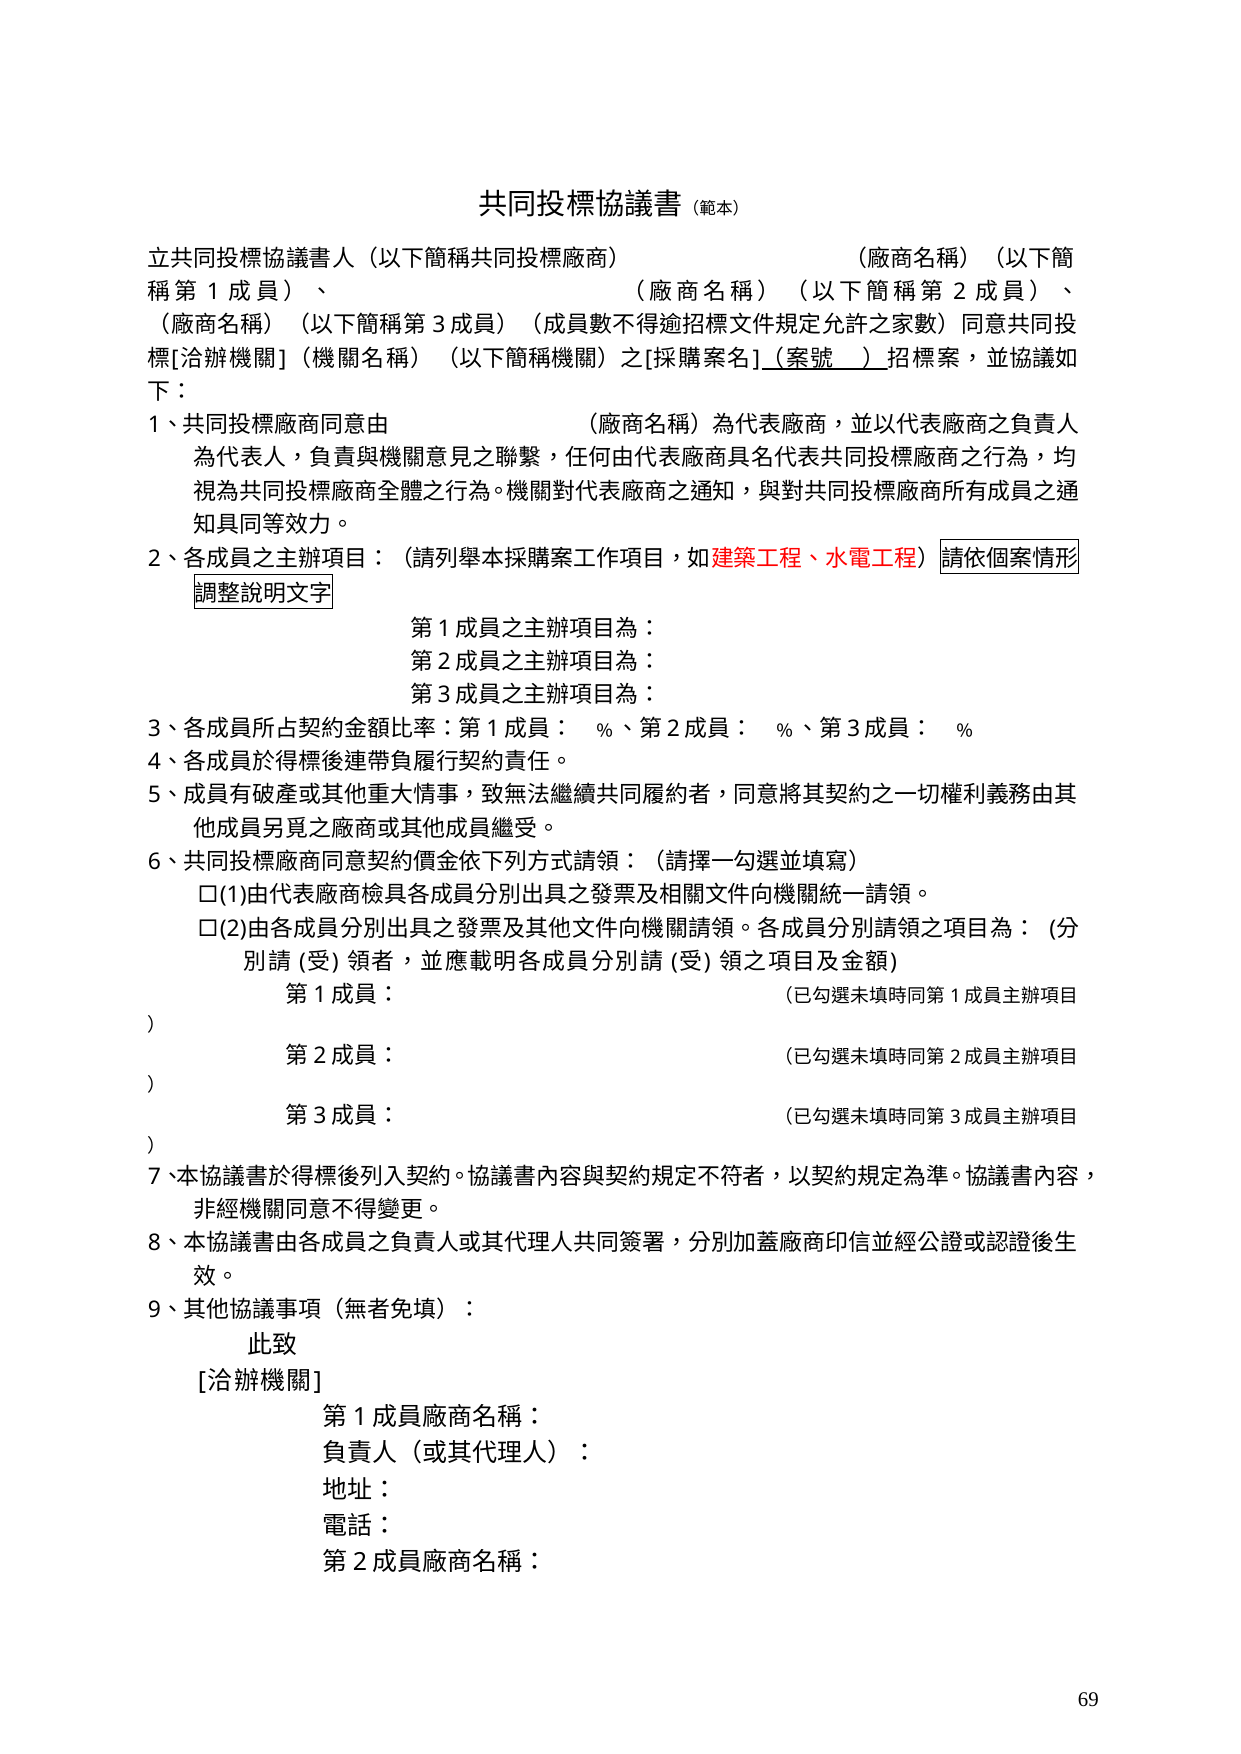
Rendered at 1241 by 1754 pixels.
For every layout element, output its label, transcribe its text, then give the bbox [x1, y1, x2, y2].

text 第2成員： （已勾選未填時同第2成員主辦項目） [148, 1037, 1079, 1097]
text 1、共同投標廠商同意由 （廠商名稱）為代表廠商，並以代表廠商之負責人為代表人，負責與機關意見之聯繫，任何由代表廠商具名代表共同投標廠商之行為，均視為共同投標廠商全體之行為。機關對代表廠商之通知，與對共同投標廠商所有成員之通知具同等效力。 [148, 406, 1079, 539]
text 第2成員之主辦項目為： [198, 643, 1079, 676]
text 4、各成員於得標後連帶負履行契約責任。 [148, 743, 1079, 776]
text 電話： [323, 1505, 1079, 1542]
text 第1成員： （已勾選未填時同第1成員主辦項目） [148, 976, 1079, 1037]
text 9、其他協議事項（無者免填）： [148, 1291, 1079, 1324]
text 7、本協議書於得標後列入契約。協議書內容與契約規定不符者，以契約規定為準。協議書內容，非經機關同意不得變更。 [148, 1158, 1079, 1224]
text 6、共同投標廠商同意契約價金依下列方式請領：（請擇一勾選並填寫） [148, 843, 1079, 876]
text 3、各成員所占契約金額比率：第1成員： ﹪、第2成員： ﹪、第3成員： ﹪ [148, 709, 1079, 743]
text 第1成員之主辦項目為： [198, 609, 1079, 643]
text 第3成員之主辦項目為： [198, 676, 1079, 709]
text 第3成員： （已勾選未填時同第3成員主辦項目） [148, 1097, 1079, 1158]
text 5、成員有破產或其他重大情事，致無法繼續共同履約者，同意將其契約之一切權利義務由其他成員另覓之廠商或其他成員繼受。 [148, 776, 1079, 843]
text 第2成員廠商名稱： [323, 1542, 1079, 1578]
text 8、本協議書由各成員之負責人或其代理人共同簽署，分別加蓋廠商印信並經公證或認證後生效。 [148, 1224, 1079, 1291]
text 地址： [323, 1469, 1079, 1505]
text (1)由代表廠商檢具各成員分別出具之發票及相關文件向機關統一請領。 [198, 876, 1079, 909]
text 立共同投標協議書人（以下簡稱共同投標廠商） （廠商名稱）（以下簡稱第1成員）、 （廠商名稱）（以下簡稱第2成員）、 （廠商名稱）（以下簡稱第3成員）（成員數不得逾招標文件規定允許之家數）同意共同投標[洽辦機關]（機關名稱）（以下簡稱機關）之[採購案名]（案號 ）招標案，並協議如下： [148, 239, 1079, 406]
text 第1成員廠商名稱： [323, 1397, 1079, 1433]
text [洽辦機關] [148, 1360, 1079, 1397]
text (2)由各成員分別出具之發票及其他文件向機關請領。各成員分別請領之項目為： (分別請 (受) 領者，並應載明各成員分別請 (受) 領之項目及金額) [198, 909, 1079, 976]
text 負責人（或其代理人）： [323, 1433, 1079, 1469]
text 共同投標協議書（範本） [148, 164, 1079, 239]
text 此致 [148, 1324, 1079, 1360]
text 2、各成員之主辦項目：（請列舉本採購案工作項目，如建築工程、水電工程）請依個案情形調整說明文字 [148, 539, 1079, 609]
